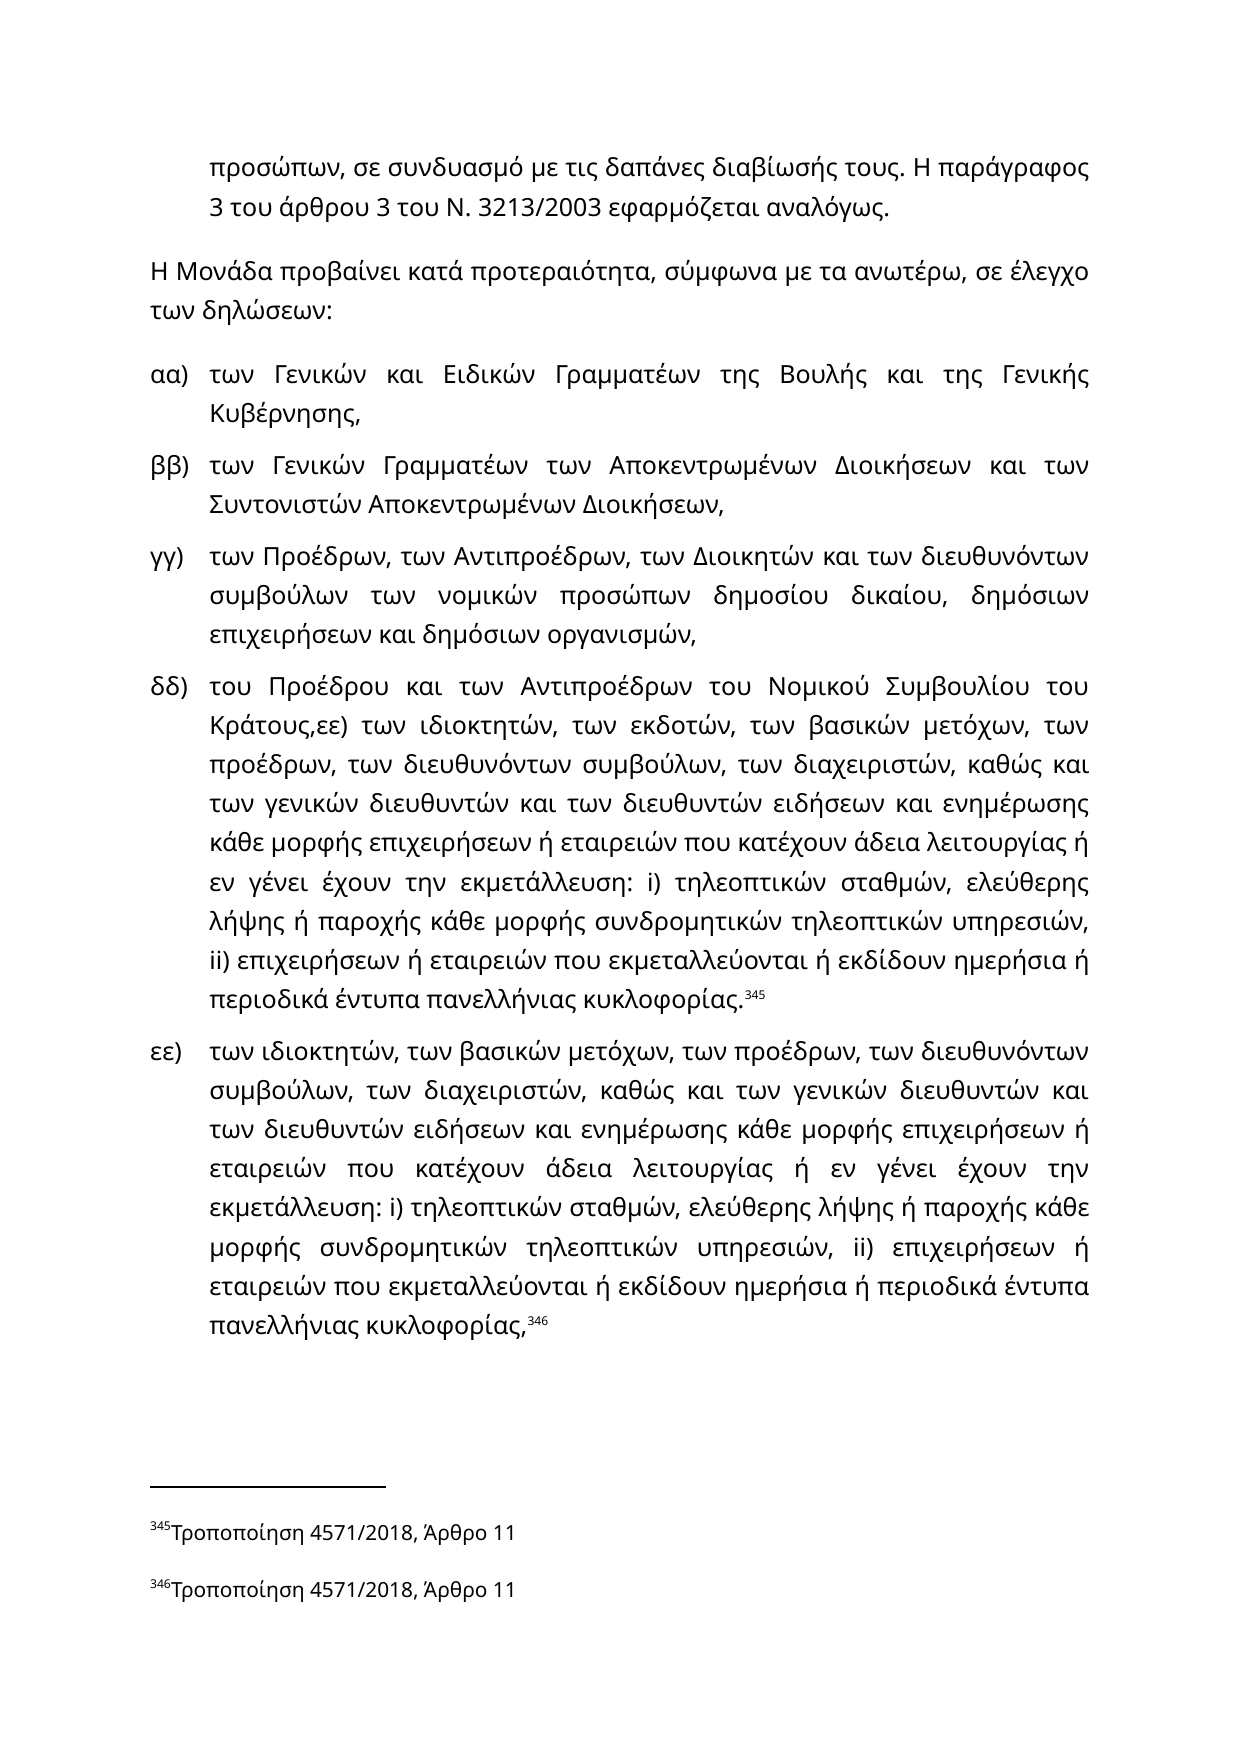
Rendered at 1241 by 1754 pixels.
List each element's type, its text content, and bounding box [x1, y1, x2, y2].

list αα) των Γενικών και Ειδικών Γραμματέων της Βουλής και της Γενικής Κυβέρνησης, [150, 357, 1090, 430]
list ββ) των Γενικών Γραμματέων των Αποκεντρωμένων Διοικήσεων και των Συντονιστών Αποκεντρωμένων Διοικήσεων, [150, 447, 1090, 521]
text Τροποποίηση 4571/2018, Άρθρο 11 [150, 1576, 1090, 1604]
text Η Μονάδα προβαίνει κατά προτεραιότητα, σύμφωνα με τα ανωτέρω, σε έλεγχο των δηλώσεων: [150, 253, 1090, 327]
list εε) των ιδιοκτητών, των βασικών μετόχων, των προέδρων, των διευθυνόντων συμβούλων, των διαχειριστών, καθώς και των γενικών διευθυντών και των διευθυντών ειδήσεων και ενημέρωσης κάθε μορφής επιχειρήσεων ή εταιρειών που κατέχουν άδεια λειτουργίας ή εν γένει έχουν την εκμετάλλευση: i) τηλεοπτικών σταθμών, ελεύθερης λήψης ή παροχής κάθε μορφής συνδρομητικών τηλεοπτικών υπηρεσιών, ii) επιχειρήσεων ή εταιρειών που εκμεταλλεύονται ή εκδίδουν ημερήσια ή περιοδικά έντυπα πανελλήνιας κυκλοφορίας, [150, 1033, 1090, 1342]
list προσώπων, σε συνδυασμό με τις δαπάνες διαβίωσής τους. Η παράγραφος 3 του άρθρου 3 του Ν. 3213/2003 εφαρμόζεται αναλόγως. [150, 150, 1090, 223]
list γγ) των Προέδρων, των Αντιπροέδρων, των Διοικητών και των διευθυνόντων συμβούλων των νομικών προσώπων δημοσίου δικαίου, δημόσιων επιχειρήσεων και δημόσιων οργανισμών, [150, 538, 1090, 651]
list δδ) του Προέδρου και των Αντιπροέδρων του Νομικού Συμβουλίου του Κράτους,εε) των ιδιοκτητών, των εκδοτών, των βασικών μετόχων, των προέδρων, των διευθυνόντων συμβούλων, των διαχειριστών, καθώς και των γενικών διευθυντών και των διευθυντών ειδήσεων και ενημέρωσης κάθε μορφής επιχειρήσεων ή εταιρειών που κατέχουν άδεια λειτουργίας ή εν γένει έχουν την εκμετάλλευση: i) τηλεοπτικών σταθμών, ελεύθερης λήψης ή παροχής κάθε μορφής συνδρομητικών τηλεοπτικών υπηρεσιών, ii) επιχειρήσεων ή εταιρειών που εκμεταλλεύονται ή εκδίδουν ημερήσια ή περιοδικά έντυπα πανελλήνιας κυκλοφορίας. [150, 668, 1090, 1016]
text Τροποποίηση 4571/2018, Άρθρο 11 [150, 1518, 1090, 1546]
